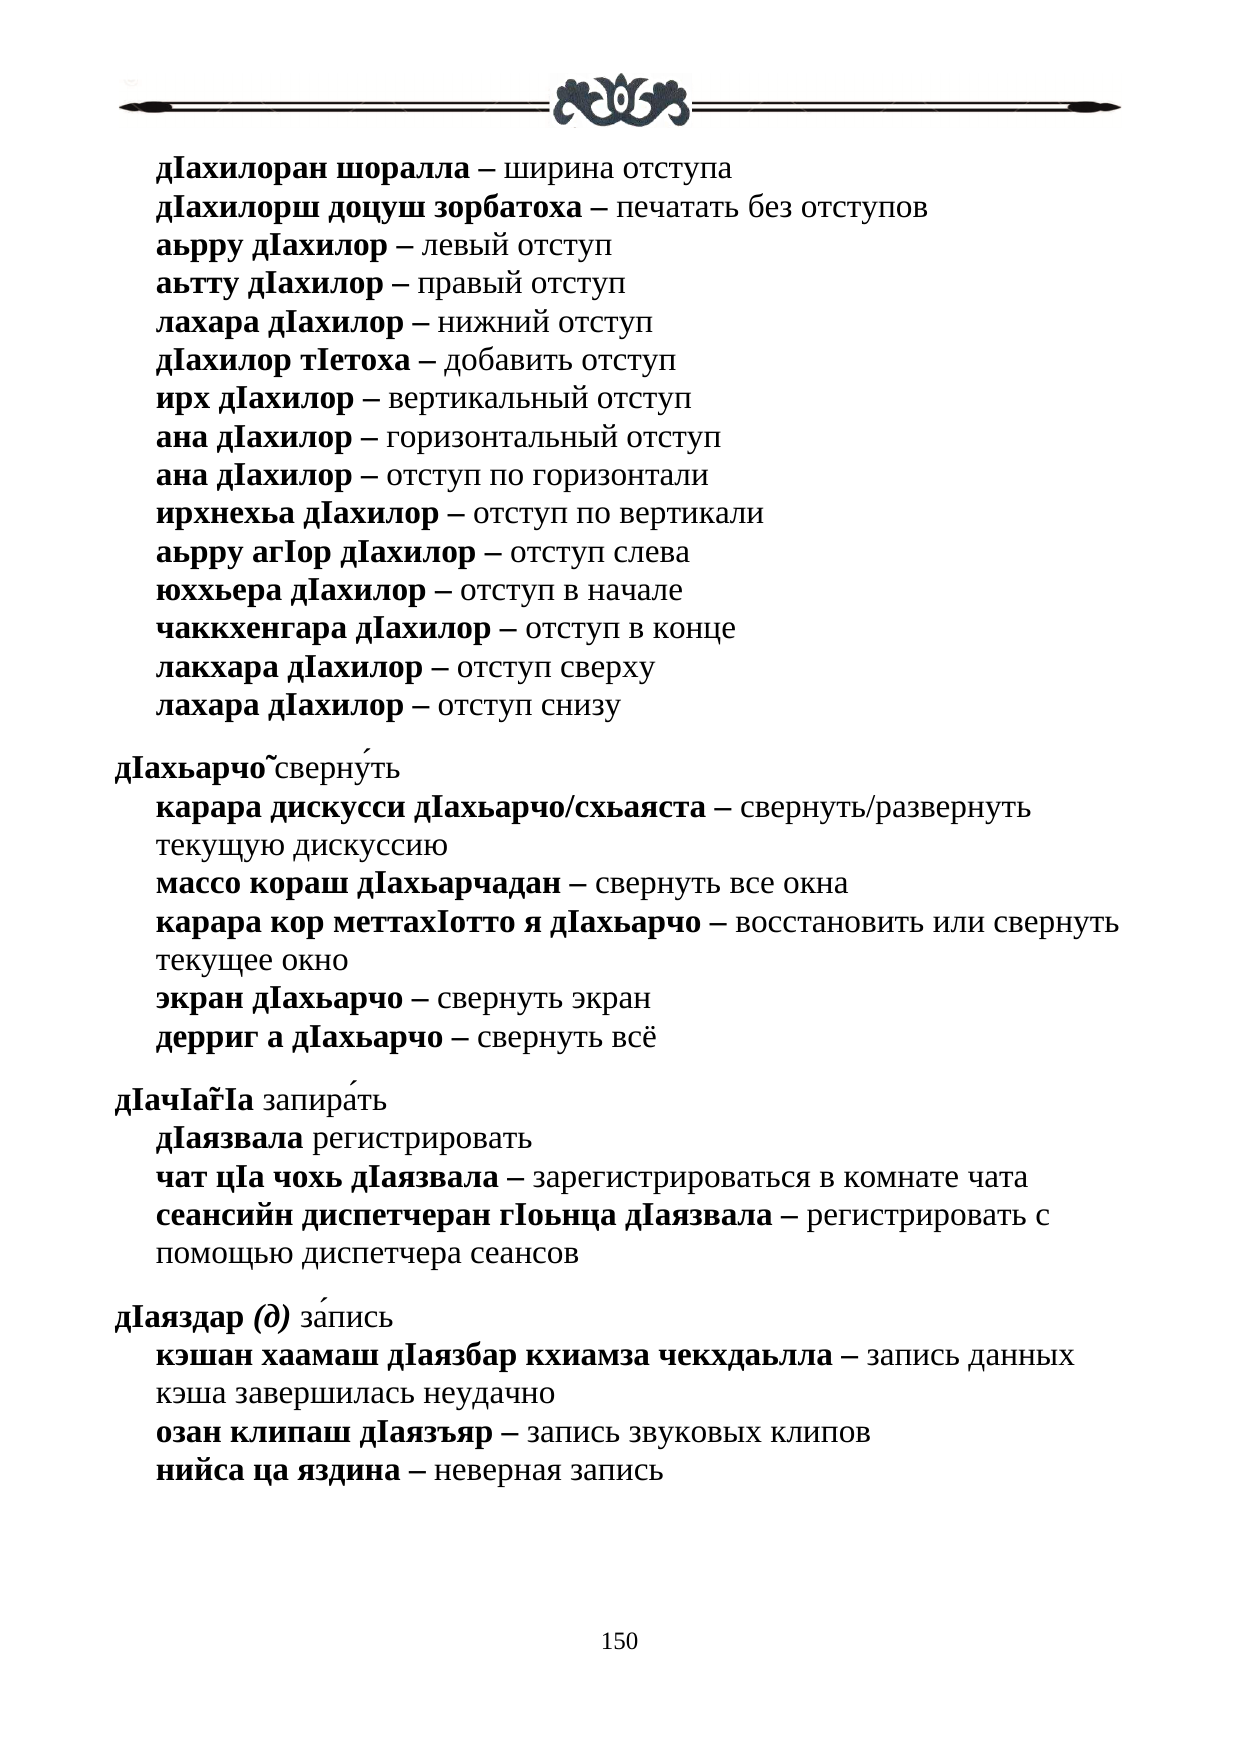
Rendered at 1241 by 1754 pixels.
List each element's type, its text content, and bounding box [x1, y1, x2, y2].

text дIачIа̃гIа запира́ть дIаязвала регистрировать чат цIа чохь дIаязвала – зарегистрироваться в комнате чата сеансийн диспетчеран гIоьнца дIаязвала – регистрировать с помощью диспетчера сеансов [114, 1079, 1122, 1271]
text дIахьарчо̃ сверну́ть карара дискусси дIахьарчо/схьаяста – свернуть/развернуть текущую дискуссию массо кораш дIахьарчадан – свернуть все окна карара кор меттахIотто я дIахьарчо – восстановить или свернуть текущее окно экран дIахьарчо – свернуть экран дерриг а дIахьарчо – свернуть всё [114, 748, 1122, 1054]
text дIахилоран шоралла – ширина отступа дIахилорш доцуш зорбатоха – печатать без отступов аьрру дIахилор – левый отступ аьтту дIахилор – правый отступ лахара дIахилор – нижний отступ дIахилор тIетоха – добавить отступ ирх дIахилор – вертикальный отступ ана дIахилор – горизонтальный отступ ана дIахилор – отступ по горизонтали ирхнехьа дIахилор – отступ по вертикали аьрру агIор дIахилор – отступ слева юххьера дIахилор – отступ в начале чаккхенгара дIахилор – отступ в конце лакхара дIахилор – отступ сверху лахара дIахилор – отступ снизу [114, 148, 1122, 723]
text дIаяздар (д) за́пись кэшан хаамаш дIаязбар кхиамза чекхдаьлла – запись данных кэша завершилась неудачно озан клипаш дIаязъяр – запись звуковых клипов нийса ца яздина – неверная запись [114, 1296, 1122, 1488]
